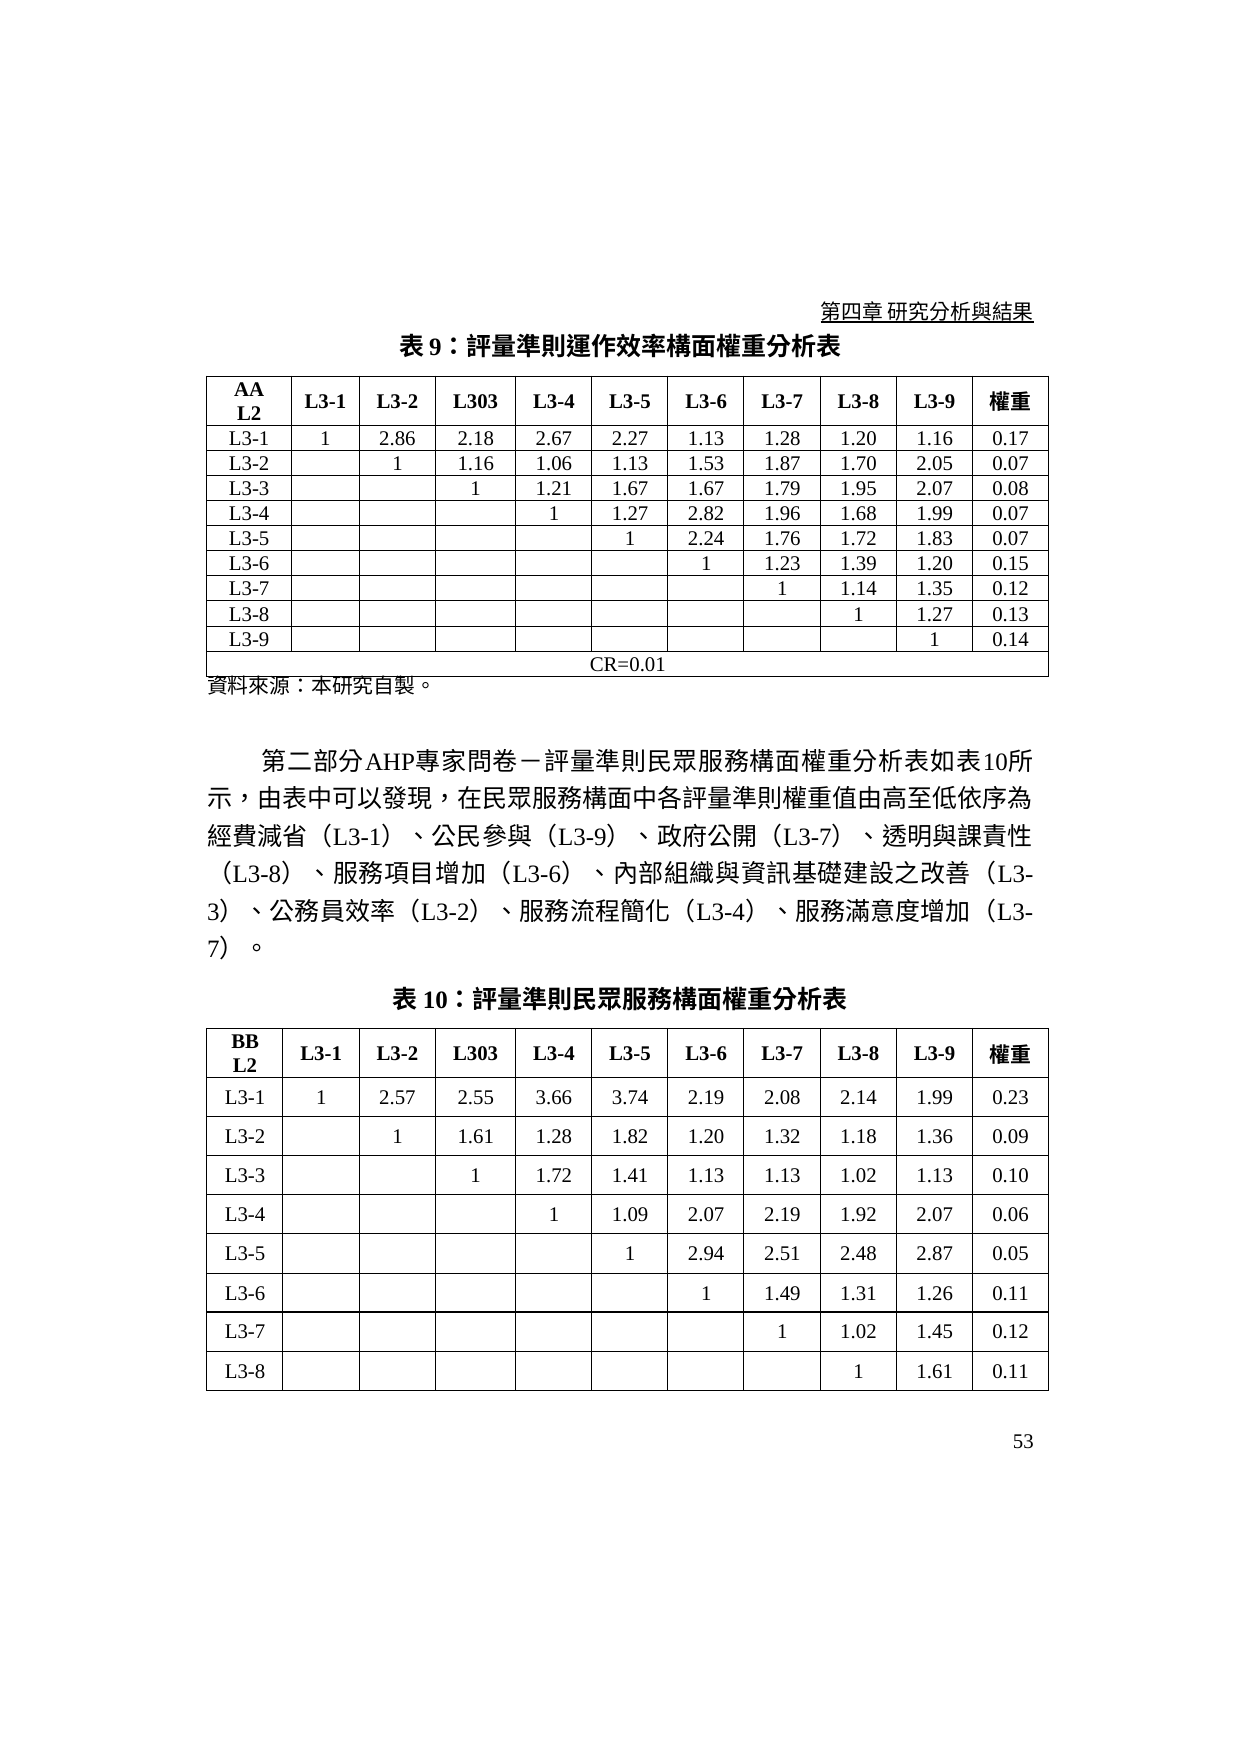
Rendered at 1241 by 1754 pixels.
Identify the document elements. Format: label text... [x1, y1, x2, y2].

table_cell 0.08 [973, 476, 1048, 500]
table_cell 1.23 [744, 551, 820, 575]
table_cell [436, 627, 515, 651]
table_cell L3-6 [207, 1274, 282, 1311]
table_cell 2.48 [821, 1234, 896, 1272]
table_cell [436, 1274, 515, 1311]
table_cell 2.18 [436, 426, 515, 450]
table_cell [283, 1313, 359, 1351]
table_cell 0.07 [973, 451, 1048, 475]
table_cell 1.79 [744, 476, 820, 500]
table_cell [436, 551, 515, 575]
table_cell 1.18 [821, 1117, 896, 1155]
table_cell 1 [592, 526, 667, 550]
table_cell [283, 1234, 359, 1272]
table_cell 1.76 [744, 526, 820, 550]
table_header 權重 [973, 377, 1048, 425]
table_cell [436, 526, 515, 550]
table_cell [592, 576, 667, 600]
table_cell 1 [668, 551, 743, 575]
table_cell [516, 1274, 591, 1311]
table_cell 1.68 [821, 501, 896, 525]
table_cell L3-7 [207, 576, 291, 600]
table_cell L3-5 [207, 1234, 282, 1272]
table_cell [292, 601, 359, 626]
table_cell 1.06 [516, 451, 591, 475]
table_cell [592, 627, 667, 651]
table_cell [744, 1352, 820, 1389]
table_cell 2.87 [897, 1234, 972, 1272]
table_cell 1.20 [821, 426, 896, 450]
table_header L3-9 [897, 377, 972, 425]
table_cell 1.26 [897, 1274, 972, 1311]
table_cell 0.12 [973, 576, 1048, 600]
table_cell 1.72 [821, 526, 896, 550]
table_cell [292, 526, 359, 550]
table_header L3-2 [360, 377, 435, 425]
table_cell 1.14 [821, 576, 896, 600]
table_cell [592, 551, 667, 575]
table_cell 1.95 [821, 476, 896, 500]
table_cell [360, 501, 435, 525]
table_cell 0.09 [973, 1117, 1048, 1155]
table_cell 0.11 [973, 1274, 1048, 1311]
table_cell [283, 1195, 359, 1233]
table_cell [516, 1313, 591, 1351]
table_cell [292, 576, 359, 600]
table_cell 0.07 [973, 501, 1048, 525]
table_cell [292, 476, 359, 500]
table_cell 1.13 [592, 451, 667, 475]
table_header L303 [436, 1029, 515, 1077]
table_cell 3.74 [592, 1078, 667, 1116]
table_cell L3-8 [207, 1352, 282, 1389]
table_cell 1.96 [744, 501, 820, 525]
table_cell 1.35 [897, 576, 972, 600]
table_cell 1 [897, 627, 972, 651]
table_cell 1.09 [592, 1195, 667, 1233]
table_cell 2.86 [360, 426, 435, 450]
table_cell [668, 576, 743, 600]
table_cell 1 [744, 576, 820, 600]
table_cell [668, 627, 743, 651]
table_cell 0.15 [973, 551, 1048, 575]
table_cell 1.02 [821, 1313, 896, 1351]
table_cell 1 [436, 476, 515, 500]
table_cell [436, 1313, 515, 1351]
table_cell [360, 1156, 435, 1194]
text 資料來源：本研究自製。 [207, 677, 1033, 698]
table_cell [516, 627, 591, 651]
table_cell [516, 1234, 591, 1272]
table_cell [360, 627, 435, 651]
table_cell 0.07 [973, 526, 1048, 550]
table_cell [516, 526, 591, 550]
table_cell 1.92 [821, 1195, 896, 1233]
table_cell 1.13 [668, 1156, 743, 1194]
table_cell 1 [516, 1195, 591, 1233]
table_header L3-6 [668, 377, 743, 425]
table_cell 0.17 [973, 426, 1048, 450]
table_cell 1 [821, 1352, 896, 1389]
table_cell 1 [821, 601, 896, 626]
table_cell [360, 551, 435, 575]
table_cell 1.21 [516, 476, 591, 500]
table_cell 0.06 [973, 1195, 1048, 1233]
table_header L3-5 [592, 377, 667, 425]
table_cell [292, 501, 359, 525]
table_cell 1.20 [668, 1117, 743, 1155]
table_cell L3-3 [207, 1156, 282, 1194]
table_cell 2.07 [668, 1195, 743, 1233]
text 表10：評量準則民眾服務構面權重分析表 [207, 978, 1033, 1015]
table_cell L3-8 [207, 601, 291, 626]
table_cell [436, 1352, 515, 1389]
table_cell [668, 1352, 743, 1389]
table_cell L3-2 [207, 451, 291, 475]
table_cell [744, 601, 820, 626]
table_header L3-7 [744, 377, 820, 425]
table_cell 2.08 [744, 1078, 820, 1116]
table_cell L3-9 [207, 627, 291, 651]
table_cell 2.55 [436, 1078, 515, 1116]
table_cell [436, 1234, 515, 1272]
table_cell L3-7 [207, 1313, 282, 1351]
table_header L303 [436, 377, 515, 425]
table_cell L3-1 [207, 426, 291, 450]
table_cell 1.83 [897, 526, 972, 550]
table_header AA L2 [207, 377, 291, 425]
table_cell 1.82 [592, 1117, 667, 1155]
table_cell 1.13 [897, 1156, 972, 1194]
table_cell 3.66 [516, 1078, 591, 1116]
table_cell 1.13 [744, 1156, 820, 1194]
table_header L3-8 [821, 1029, 896, 1077]
table_cell 1.61 [897, 1352, 972, 1389]
table_cell 1.27 [592, 501, 667, 525]
table_cell [283, 1117, 359, 1155]
table_cell 0.10 [973, 1156, 1048, 1194]
table_cell L3-3 [207, 476, 291, 500]
table_header L3-7 [744, 1029, 820, 1077]
table_cell 1.16 [436, 451, 515, 475]
table_header L3-1 [292, 377, 359, 425]
table_cell [360, 526, 435, 550]
table_cell 2.14 [821, 1078, 896, 1116]
table_header L3-4 [516, 377, 591, 425]
table_cell 1.61 [436, 1117, 515, 1155]
table_cell [283, 1352, 359, 1389]
table_cell [516, 601, 591, 626]
table_header L3-5 [592, 1029, 667, 1077]
table_cell L3-4 [207, 501, 291, 525]
table_cell 1.02 [821, 1156, 896, 1194]
table_cell [360, 576, 435, 600]
table_cell [744, 627, 820, 651]
table_cell 1.27 [897, 601, 972, 626]
table_cell L3-2 [207, 1117, 282, 1155]
table_cell 1 [592, 1234, 667, 1272]
table_header L3-1 [283, 1029, 359, 1077]
table_cell [436, 576, 515, 600]
table_cell 1.13 [668, 426, 743, 450]
table_cell [292, 551, 359, 575]
table_cell 0.12 [973, 1313, 1048, 1351]
table_cell 1 [668, 1274, 743, 1311]
table_cell [360, 601, 435, 626]
table_cell 1 [360, 451, 435, 475]
table_cell 2.24 [668, 526, 743, 550]
table_cell [592, 601, 667, 626]
text 表9：評量準則運作效率構面權重分析表 [207, 326, 1033, 363]
table_cell CR=0.01 [207, 652, 1048, 676]
table_cell 1.28 [744, 426, 820, 450]
table_cell 1 [436, 1156, 515, 1194]
table_cell 1.53 [668, 451, 743, 475]
table_header L3-9 [897, 1029, 972, 1077]
table_cell 2.51 [744, 1234, 820, 1272]
table_cell 2.05 [897, 451, 972, 475]
table_cell 1.72 [516, 1156, 591, 1194]
table_cell [283, 1274, 359, 1311]
table_cell 1.49 [744, 1274, 820, 1311]
table_cell [592, 1352, 667, 1389]
table_header L3-2 [360, 1029, 435, 1077]
table_cell [360, 1313, 435, 1351]
table_cell 2.07 [897, 476, 972, 500]
table_cell 1 [516, 501, 591, 525]
table_cell [292, 451, 359, 475]
table_cell [516, 576, 591, 600]
table_cell [668, 601, 743, 626]
table_cell [360, 1274, 435, 1311]
table_cell [516, 551, 591, 575]
table_cell [821, 627, 896, 651]
table_cell 2.27 [592, 426, 667, 450]
table_cell [668, 1313, 743, 1351]
table_cell 0.13 [973, 601, 1048, 626]
table_cell 1.67 [592, 476, 667, 500]
table_cell 1.28 [516, 1117, 591, 1155]
table_cell 1.39 [821, 551, 896, 575]
table_cell 0.11 [973, 1352, 1048, 1389]
table_cell [360, 1195, 435, 1233]
table_cell 1.45 [897, 1313, 972, 1351]
table_cell 1.70 [821, 451, 896, 475]
table_cell [360, 1352, 435, 1389]
table_cell [516, 1352, 591, 1389]
table_cell 1 [283, 1078, 359, 1116]
table_cell L3-5 [207, 526, 291, 550]
table_cell [360, 1234, 435, 1272]
table_cell 1 [744, 1313, 820, 1351]
table_cell 1 [292, 426, 359, 450]
table_cell 1.99 [897, 1078, 972, 1116]
table_cell 1.31 [821, 1274, 896, 1311]
table_header 權重 [973, 1029, 1048, 1077]
table_cell L3-4 [207, 1195, 282, 1233]
table_cell 2.67 [516, 426, 591, 450]
table_cell 1.87 [744, 451, 820, 475]
text 第二部分AHP專家問卷－評量準則民眾服務構面權重分析表如表10所示，由表中可以發現，在民眾服務構面中各評量準則權重值由高至低依序為經費減省（L3-1）、公民參與（L3-9）、政府公開（L3-7）、透明與課責性（L3-8）、服務項目增加（L3-6）、內部組織與資訊基礎建設之改善（L3-3）、公務員效率（L3-2）、服務流程簡化（L3-4）、服務滿意度增加（L3-7）。 [207, 740, 1033, 965]
table_cell 1.99 [897, 501, 972, 525]
table_cell 2.19 [744, 1195, 820, 1233]
table_cell [436, 1195, 515, 1233]
table_cell L3-6 [207, 551, 291, 575]
table_cell 2.82 [668, 501, 743, 525]
table_cell 2.94 [668, 1234, 743, 1272]
table_cell 1.32 [744, 1117, 820, 1155]
table_cell 2.07 [897, 1195, 972, 1233]
table_cell 0.05 [973, 1234, 1048, 1272]
table_cell [360, 476, 435, 500]
table_cell [292, 627, 359, 651]
table_cell 1.67 [668, 476, 743, 500]
table_cell 1.36 [897, 1117, 972, 1155]
table_cell 1.16 [897, 426, 972, 450]
table_cell [283, 1156, 359, 1194]
table_cell [436, 501, 515, 525]
table_cell 0.23 [973, 1078, 1048, 1116]
table_cell 1.41 [592, 1156, 667, 1194]
table_cell 2.57 [360, 1078, 435, 1116]
table_header L3-4 [516, 1029, 591, 1077]
table_cell 1.20 [897, 551, 972, 575]
table_cell [592, 1313, 667, 1351]
table_cell [436, 601, 515, 626]
table_cell 0.14 [973, 627, 1048, 651]
table_cell [592, 1274, 667, 1311]
table_header BB L2 [207, 1029, 282, 1077]
table_header L3-8 [821, 377, 896, 425]
table_cell 1 [360, 1117, 435, 1155]
table_cell L3-1 [207, 1078, 282, 1116]
table_header L3-6 [668, 1029, 743, 1077]
table_cell 2.19 [668, 1078, 743, 1116]
